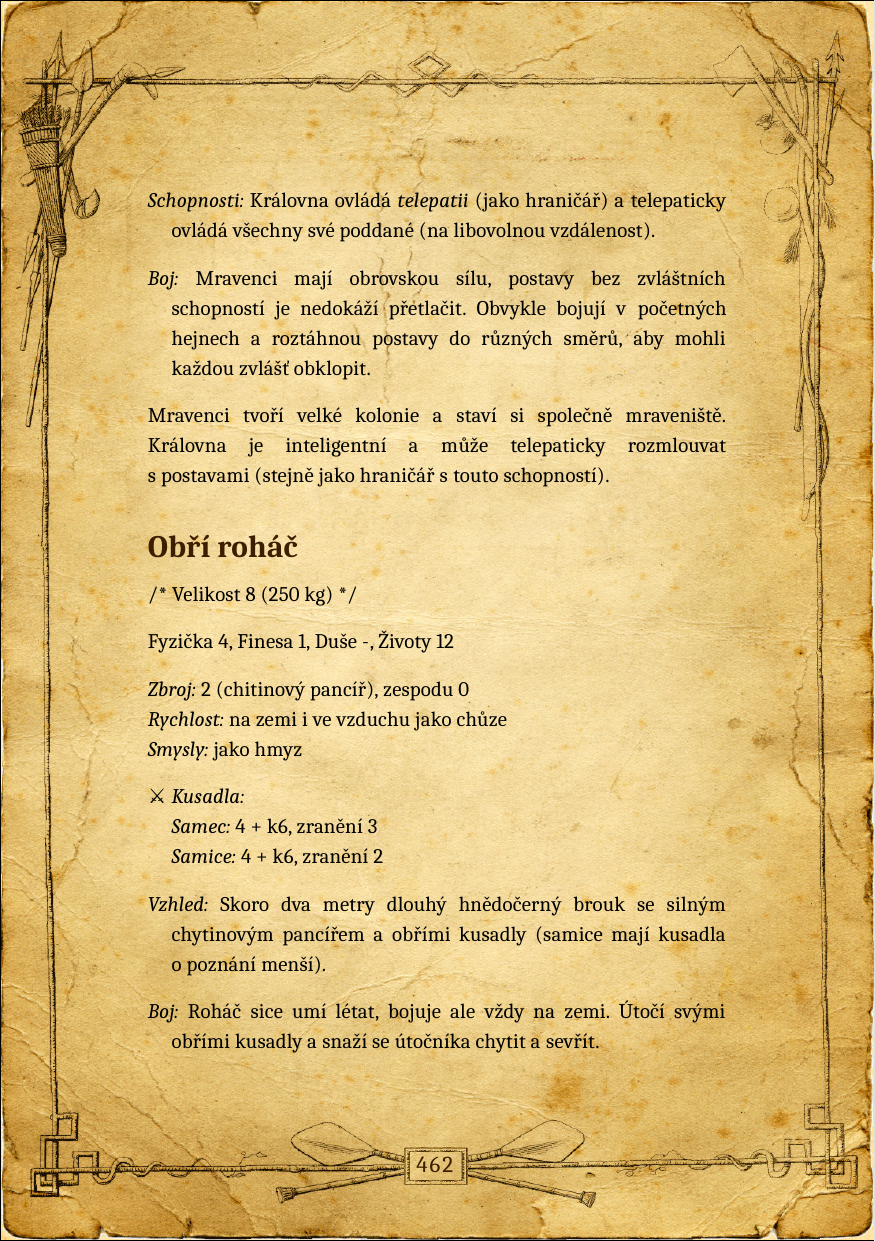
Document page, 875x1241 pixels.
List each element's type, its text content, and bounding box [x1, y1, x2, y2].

picture [1, 1, 874, 1240]
subtitle Obří roháč [148, 529, 726, 565]
text Schopnosti: Královna ovládá telepatii (jako hraničář) a⁠ telepaticky ovládá všechny své poddané (na libovolnou vzdálenost). [148, 189, 726, 243]
text Zbroj: 2 (chitinový pancíř), zespodu 0 [148, 678, 726, 702]
text Boj: Mravenci mají obrovskou sílu, postavy bez zvláštních schopností je nedokáží přetlačit. Obvykle bojují v⁠ početných hejnech a⁠ roztáhnou postavy do různých směrů, aby mohli každou zvlášť obklopit. [148, 267, 726, 380]
text Smysly: jako hmyz [148, 738, 726, 762]
text Fyzička 4, Finesa 1, Duše -, Životy 12 [148, 630, 726, 654]
text ⚔ Kusadla: [148, 785, 726, 809]
text Boj: Roháč sice umí létat, bojuje ale vždy na zemi. Útočí svými obřími kusadly a⁠ snaží se útočníka chytit a⁠ sevřít. [148, 1000, 726, 1054]
text /* Velikost 8 (250 kg) */ [148, 583, 726, 607]
text Vzhled: Skoro dva metry dlouhý hnědočerný brouk se silným chytinovým pancířem a⁠ obřími kusadly (samice mají kusadla o⁠ poznání menší). [148, 893, 726, 976]
text Samec: 4 + k6, zranění 3 [171, 815, 726, 839]
text Rychlost: na zemi i⁠ ve vzduchu jako chůze [148, 708, 726, 732]
text Mravenci tvoří velké kolonie a⁠ staví si společně mraveniště. Královna je inteligentní a⁠ může telepaticky rozmlouvat s⁠ postavami (stejně jako hraničář s⁠ touto schopností). [148, 404, 726, 488]
text Samice: 4 + k6, zranění 2 [171, 845, 726, 869]
